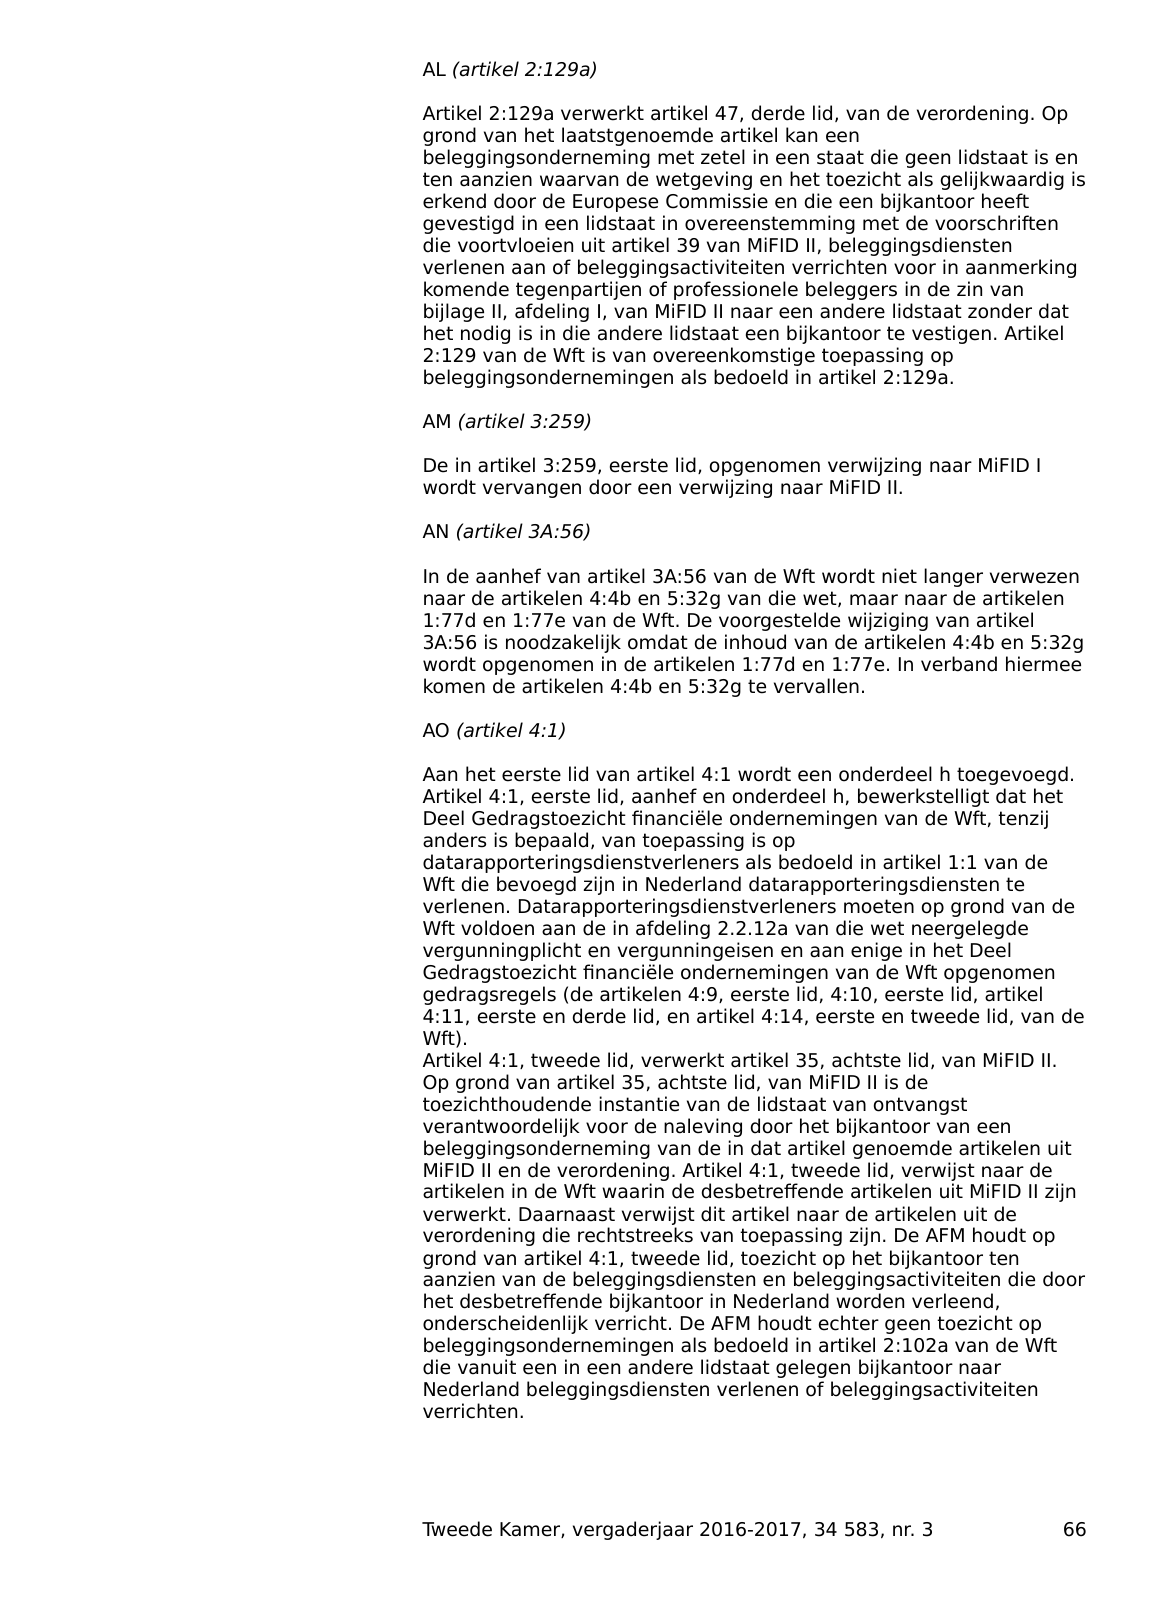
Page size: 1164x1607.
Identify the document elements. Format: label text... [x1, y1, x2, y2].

text Artikel 2:129a verwerkt artikel 47, derde lid, van de verordening. Op grond van het laatstgenoemde artikel kan een beleggingsonderneming met zetel in een staat die geen lidstaat is en ten aanzien waarvan de wetgeving en het toezicht als gelijkwaardig is erkend door de Europese Commissie en die een bijkantoor heeft gevestigd in een lidstaat in overeenstemming met de voorschriften die voortvloeien uit artikel 39 van MiFID II, beleggingsdiensten verlenen aan of beleggingsactiviteiten verrichten voor in aanmerking komende tegenpartijen of professionele beleggers in de zin van bijlage II, afdeling I, van MiFID II naar een andere lidstaat zonder dat het nodig is in die andere lidstaat een bijkantoor te vestigen. Artikel 2:129 van de Wft is van overeenkomstige toepassing op beleggingsondernemingen als bedoeld in artikel 2:129a. [422, 103, 1087, 389]
text In de aanhef van artikel 3A:56 van de Wft wordt niet langer verwezen naar de artikelen 4:4b en 5:32g van die wet, maar naar de artikelen 1:77d en 1:77e van de Wft. De voorgestelde wijziging van artikel 3A:56 is noodzakelijk omdat de inhoud van de artikelen 4:4b en 5:32g wordt opgenomen in de artikelen 1:77d en 1:77e. In verband hiermee komen de artikelen 4:4b en 5:32g te vervallen. [422, 566, 1087, 697]
subtitle AN (artikel 3A:56) [422, 521, 1087, 543]
subtitle AM (artikel 3:259) [422, 411, 1087, 433]
subtitle AO (artikel 4:1) [422, 720, 1087, 742]
text Artikel 4:1, tweede lid, verwerkt artikel 35, achtste lid, van MiFID II. Op grond van artikel 35, achtste lid, van MiFID II is de toezichthoudende instantie van de lidstaat van ontvangst verantwoordelijk voor de naleving door het bijkantoor van een beleggingsonderneming van de in dat artikel genoemde artikelen uit MiFID II en de verordening. Artikel 4:1, tweede lid, verwijst naar de artikelen in de Wft waarin de desbetreffende artikelen uit MiFID II zijn verwerkt. Daarnaast verwijst dit artikel naar de artikelen uit de verordening die rechtstreeks van toepassing zijn. De AFM houdt op grond van artikel 4:1, tweede lid, toezicht op het bijkantoor ten aanzien van de beleggingsdiensten en beleggingsactiviteiten die door het desbetreffende bijkantoor in Nederland worden verleend, onderscheidenlijk verricht. De AFM houdt echter geen toezicht op beleggingsondernemingen als bedoeld in artikel 2:102a van de Wft die vanuit een in een andere lidstaat gelegen bijkantoor naar Nederland beleggingsdiensten verlenen of beleggingsactiviteiten verrichten. [422, 1049, 1087, 1423]
text Aan het eerste lid van artikel 4:1 wordt een onderdeel h toegevoegd. Artikel 4:1, eerste lid, aanhef en onderdeel h, bewerkstelligt dat het Deel Gedragstoezicht financiële ondernemingen van de Wft, tenzij anders is bepaald, van toepassing is op datarapporteringsdienstverleners als bedoeld in artikel 1:1 van de Wft die bevoegd zijn in Nederland datarapporteringsdiensten te verlenen. Datarapporteringsdienstverleners moeten op grond van de Wft voldoen aan de in afdeling 2.2.12a van die wet neergelegde vergunningplicht en vergunningeisen en aan enige in het Deel Gedragstoezicht financiële ondernemingen van de Wft opgenomen gedragsregels (de artikelen 4:9, eerste lid, 4:10, eerste lid, artikel 4:11, eerste en derde lid, en artikel 4:14, eerste en tweede lid, van de Wft). [422, 764, 1087, 1049]
text De in artikel 3:259, eerste lid, opgenomen verwijzing naar MiFID I wordt vervangen door een verwijzing naar MiFID II. [422, 455, 1087, 499]
subtitle AL (artikel 2:129a) [422, 59, 1087, 81]
